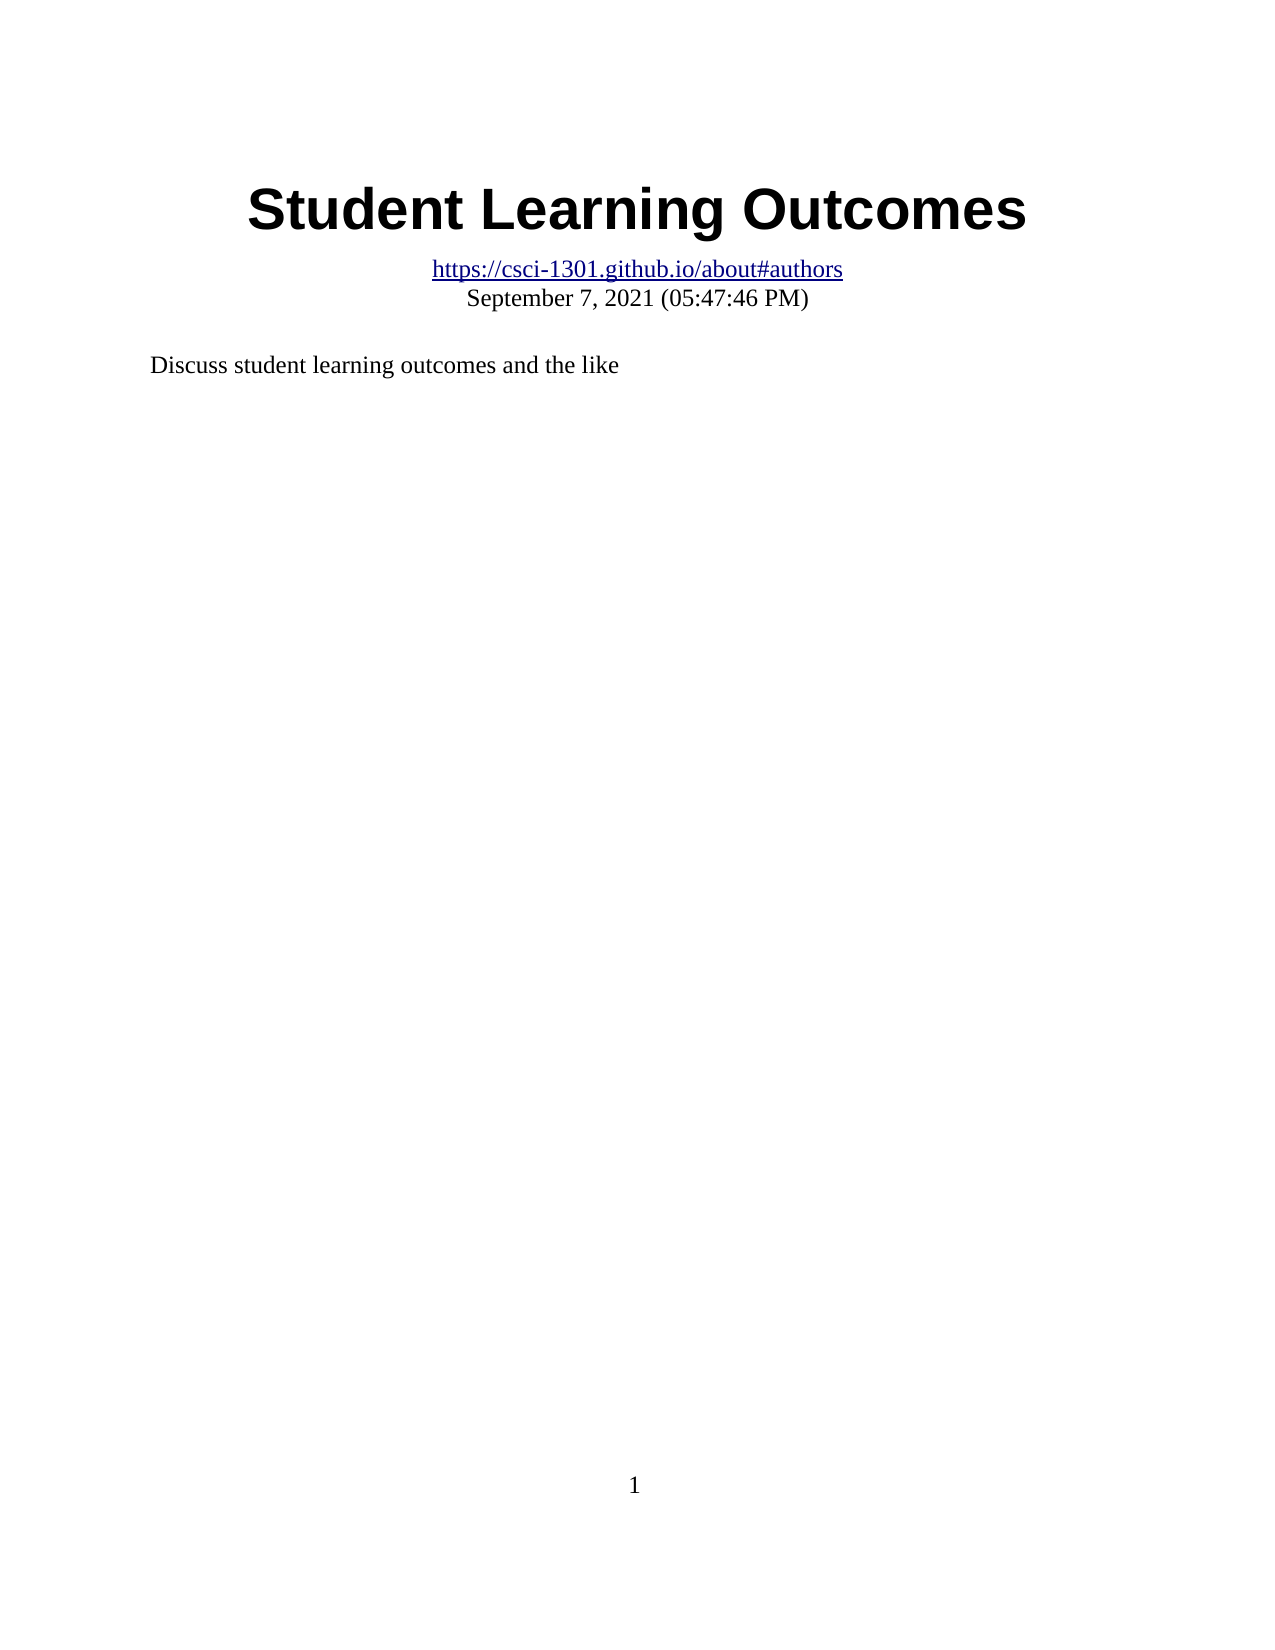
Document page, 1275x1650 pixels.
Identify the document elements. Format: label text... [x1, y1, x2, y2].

text Discuss student learning outcomes and the like [150, 350, 1125, 378]
text https://csci-1301.github.io/about#authors [150, 254, 1125, 283]
text September 7, 2021 (05:47:46 PM) [150, 283, 1125, 312]
title Student Learning Outcomes [150, 175, 1125, 242]
